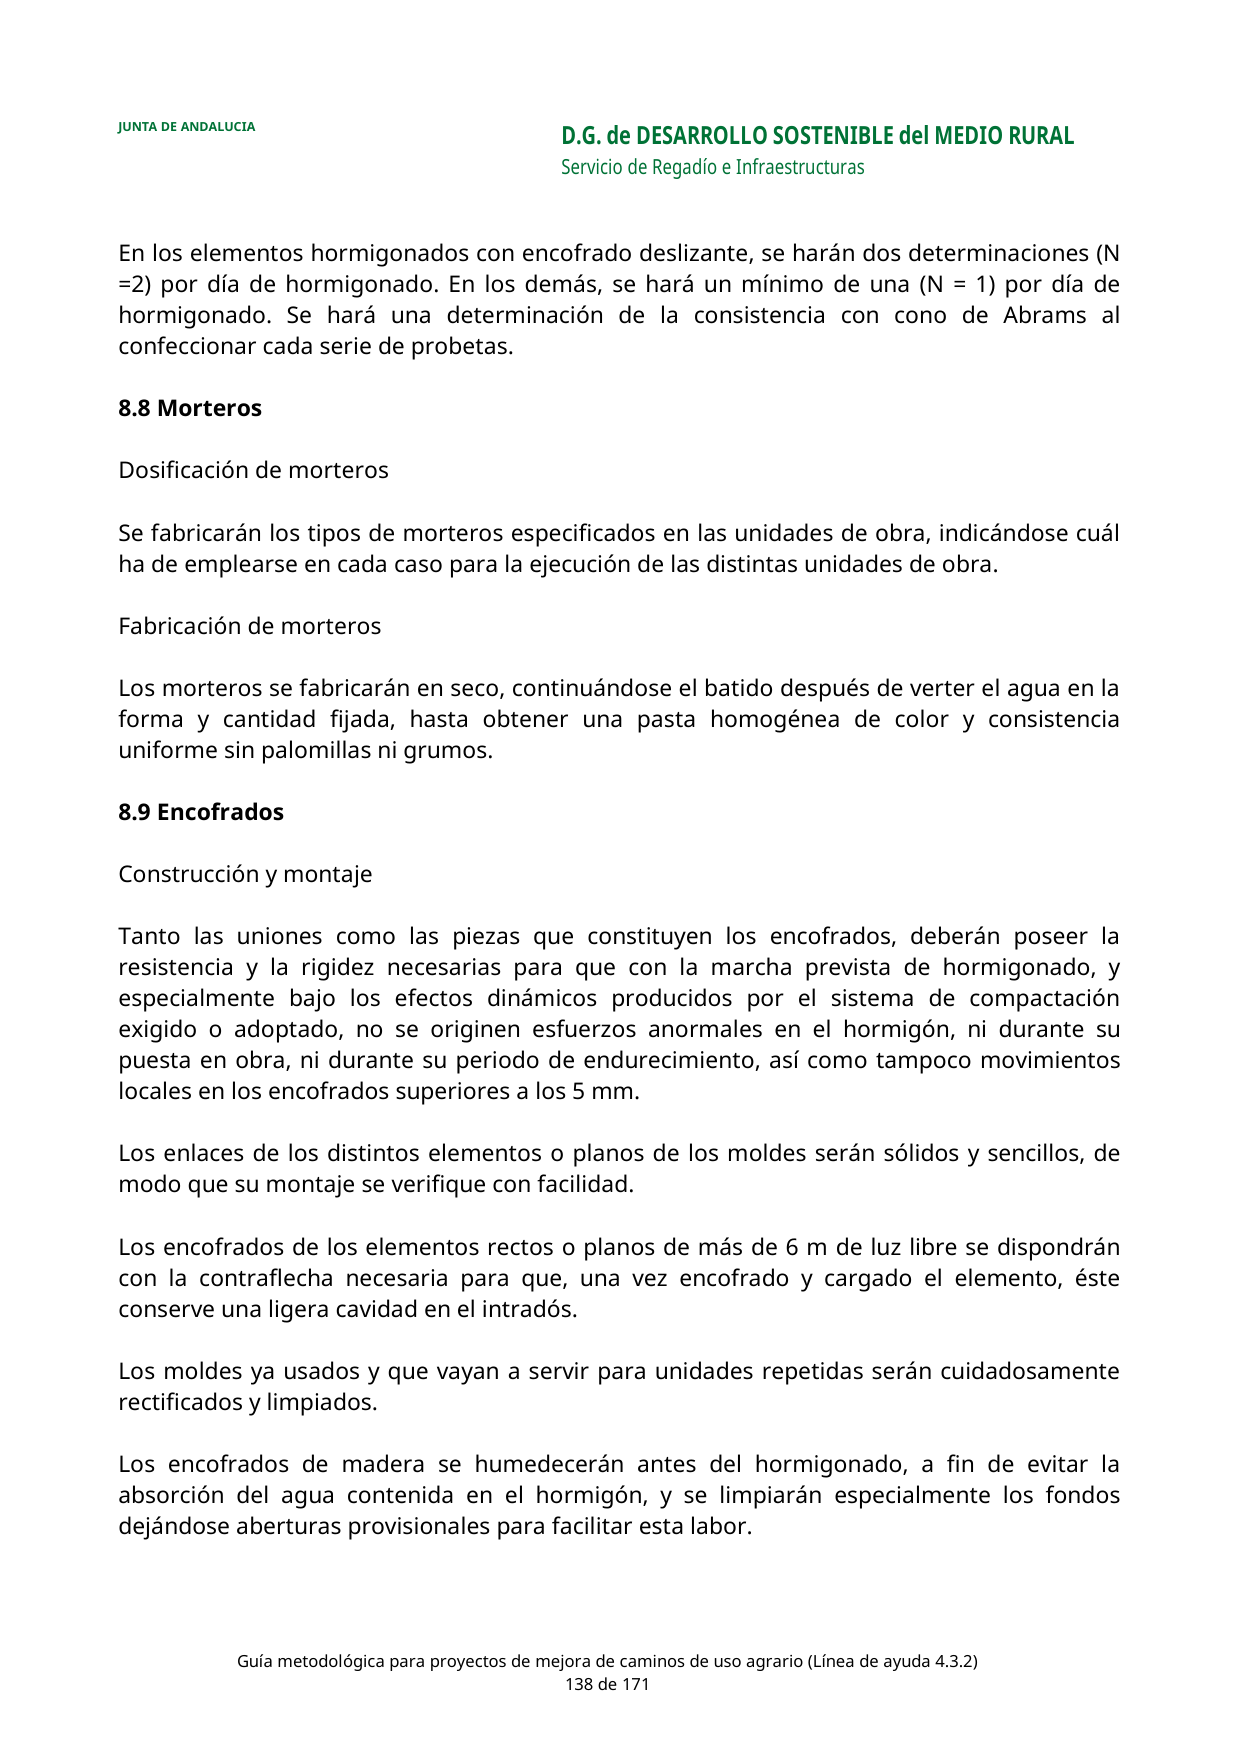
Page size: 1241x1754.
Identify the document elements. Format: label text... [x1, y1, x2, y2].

text Se fabricarán los tipos de morteros especificados en las unidades de obra, indicándose cuál ha de emplearse en cada caso para la ejecución de las distintas unidades de obra. [118, 517, 1122, 579]
text Dosificación de morteros [118, 454, 1122, 486]
text Tanto las uniones como las piezas que constituyen los encofrados, deberán poseer la resistencia y la rigidez necesarias para que con la marcha prevista de hormigonado, y especialmente bajo los efectos dinámicos producidos por el sistema de compactación exigido o adoptado, no se originen esfuerzos anormales en el hormigón, ni durante su puesta en obra, ni durante su periodo de endurecimiento, así como tampoco movimientos locales en los encofrados superiores a los 5 mm. [118, 920, 1122, 1106]
text Construcción y montaje [118, 858, 1122, 889]
list 8.9 Encofrados [83, 796, 1122, 827]
text Los moldes ya usados y que vayan a servir para unidades repetidas serán cuidadosamente rectificados y limpiados. [118, 1355, 1122, 1417]
text Los enlaces de los distintos elementos o planos de los moldes serán sólidos y sencillos, de modo que su montaje se verifique con facilidad. [118, 1137, 1122, 1199]
text Los encofrados de madera se humedecerán antes del hormigonado, a fin de evitar la absorción del agua contenida en el hormigón, y se limpiarán especialmente los fondos dejándose aberturas provisionales para facilitar esta labor. [118, 1448, 1122, 1541]
text Fabricación de morteros [118, 610, 1122, 641]
text En los elementos hormigonados con encofrado deslizante, se harán dos determinaciones (N =2) por día de hormigonado. En los demás, se hará un mínimo de una (N = 1) por día de hormigonado. Se hará una determinación de la consistencia con cono de Abrams al confeccionar cada serie de probetas. [118, 237, 1122, 361]
text Los morteros se fabricarán en seco, continuándose el batido después de verter el agua en la forma y cantidad fijada, hasta obtener una pasta homogénea de color y consistencia uniforme sin palomillas ni grumos. [118, 672, 1122, 765]
list 8.8 Morteros [83, 392, 1122, 423]
text Los encofrados de los elementos rectos o planos de más de 6 m de luz libre se dispondrán con la contraflecha necesaria para que, una vez encofrado y cargado el elemento, éste conserve una ligera cavidad en el intradós. [118, 1231, 1122, 1324]
